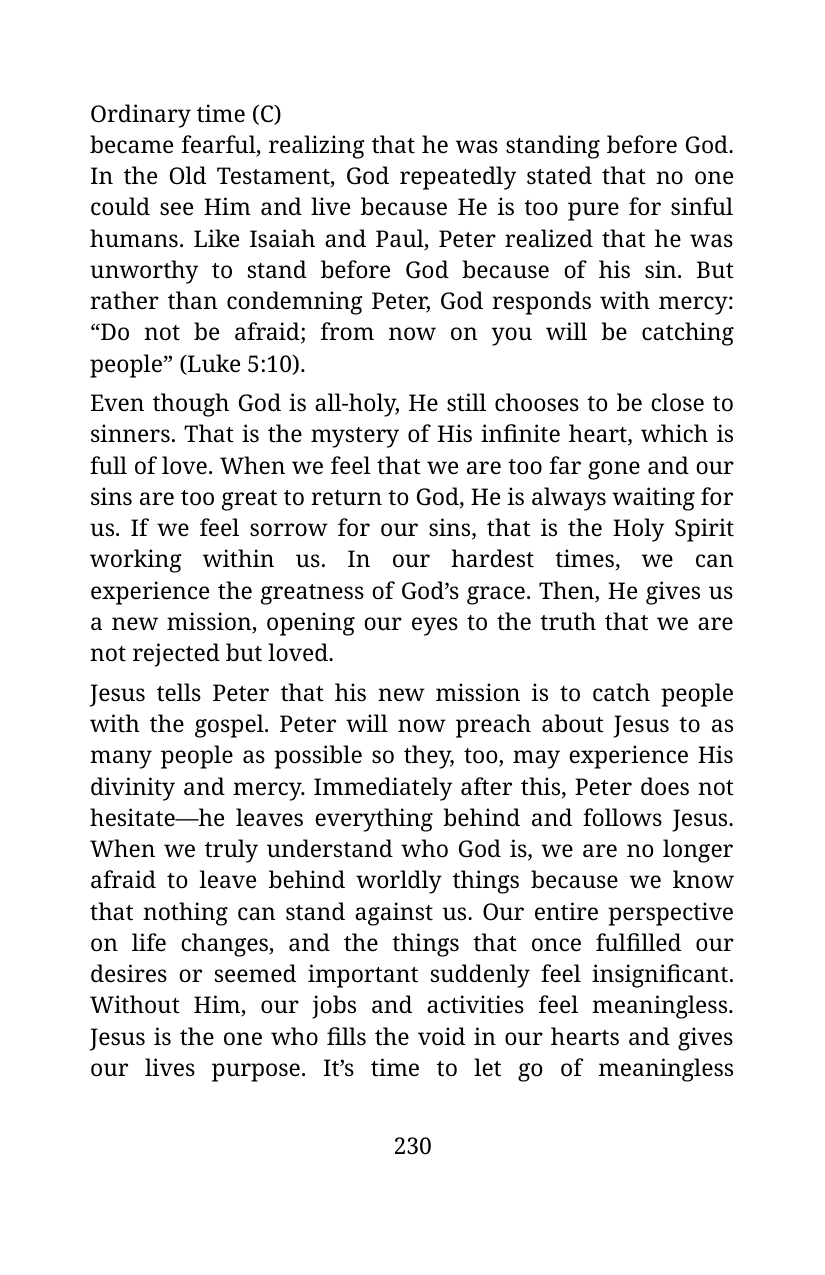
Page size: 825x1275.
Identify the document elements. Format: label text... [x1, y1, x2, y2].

text became fearful, realizing that he was standing before God. In the Old Testament, God repeatedly stated that no one could see Him and live because He is too pure for sinful humans. Like Isaiah and Paul, Peter realized that he was unworthy to stand before God because of his sin. But rather than condemning Peter, God responds with mercy: “Do not be afraid; from now on you will be catching people” (Luke 5:10). [90, 129, 735, 379]
text Even though God is all-holy, He still chooses to be close to sinners. That is the mystery of His infinite heart, which is full of love. When we feel that we are too far gone and our sins are too great to return to God, He is always waiting for us. If we feel sorrow for our sins, that is the Holy Spirit working within us. In our hardest times, we can experience the greatness of God’s grace. Then, He gives us a new mission, opening our eyes to the truth that we are not rejected but loved. [90, 387, 735, 668]
text Jesus tells Peter that his new mission is to catch people with the gospel. Peter will now preach about Jesus to as many people as possible so they, too, may experience His divinity and mercy. Immediately after this, Peter does not hesitate—he leaves everything behind and follows Jesus. When we truly understand who God is, we are no longer afraid to leave behind worldly things because we know that nothing can stand against us. Our entire perspective on life changes, and the things that once fulfilled our desires or seemed important suddenly feel insignificant. Without Him, our jobs and activities feel meaningless. Jesus is the one who fills the void in our hearts and gives our lives purpose. It’s time to let go of meaningless [90, 677, 735, 1083]
